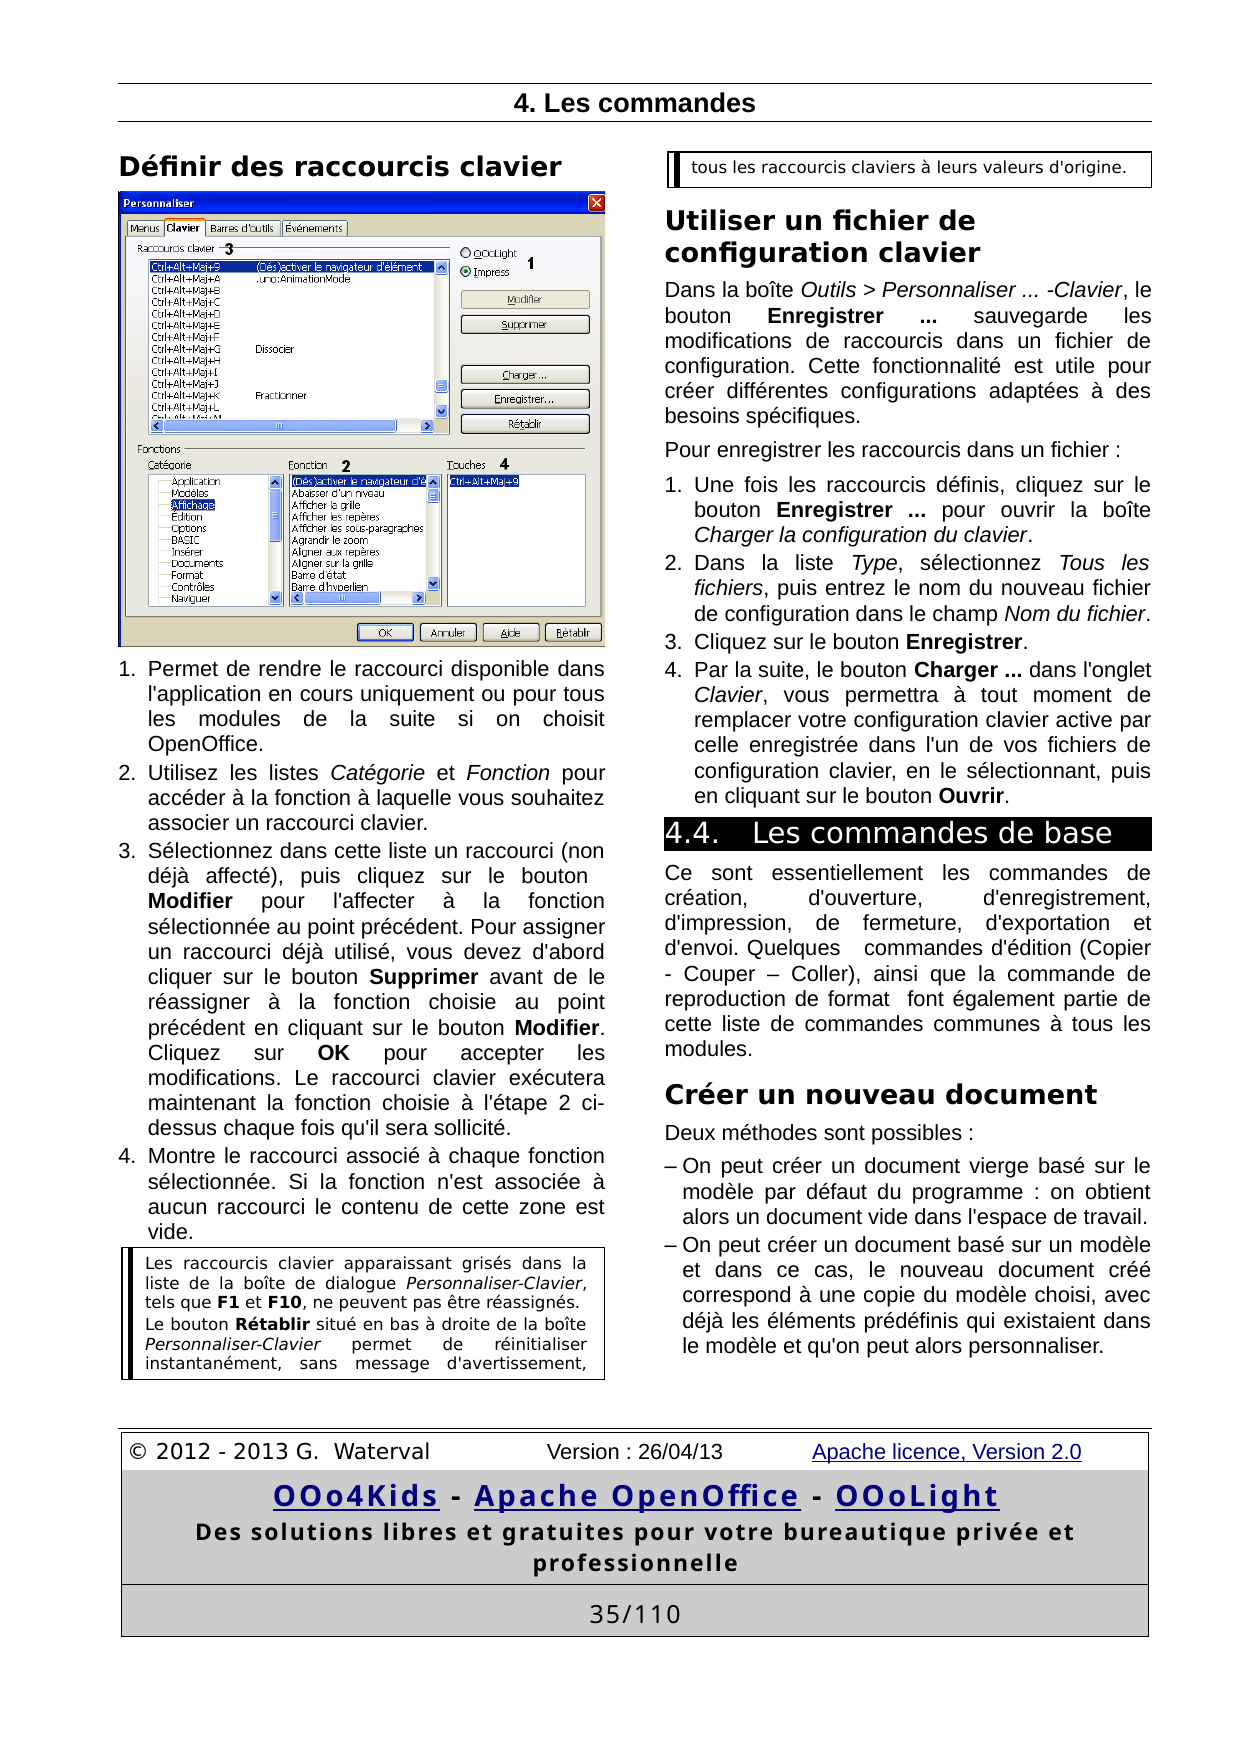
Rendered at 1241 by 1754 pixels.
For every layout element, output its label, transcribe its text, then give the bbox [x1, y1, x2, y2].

subtitle Utiliser un fichier de configuration clavier [664, 205, 1152, 268]
text Pour enregistrer les raccourcis dans un fichier : [664, 437, 1152, 463]
text Dans la boîte Outils > Personnaliser ... -Clavier, le bouton Enregistrer ... sauvegarde les modifications de raccourcis dans un fichier de configuration. Cette fonctionnalité est utile pour créer différentes configurations adaptées à des besoins spécifiques. [664, 277, 1152, 428]
list Sélectionnez dans cette liste un raccourci (non déjà affecté), puis cliquez sur le bouton Modifier pour l'affecter à la fonction sélectionnée au point précédent. Pour assigner un raccourci déjà utilisé, vous devez d'abord cliquer sur le bouton Supprimer avant de le réassigner à la fonction choisie au point précédent en cliquant sur le bouton Modifier. Cliquez sur OK pour accepter les modifications. Le raccourci clavier exécutera maintenant la fonction choisie à l'étape 2 ci-dessus chaque fois qu'il sera sollicité. [118, 838, 605, 1141]
list On peut créer un document basé sur un modèle et dans ce cas, le nouveau document créé correspond à une copie du modèle choisi, avec déjà les éléments prédéfinis qui existaient dans le modèle et qu'on peut alors personnaliser. [664, 1232, 1152, 1358]
list Une fois les raccourcis définis, cliquez sur le bouton Enregistrer ... pour ouvrir la boîte Charger la configuration du clavier. [664, 471, 1152, 547]
list Dans la liste Type, sélectionnez Tous les fichiers, puis entrez le nom du nouveau fichier de configuration dans le champ Nom du fichier. [664, 550, 1152, 626]
table_header tous les raccourcis claviers à leurs valeurs d'origine. [680, 153, 1151, 187]
table_header Les raccourcis clavier apparaissant grisés dans la liste de la boîte de dialogue Personnaliser-Clavier, tels que F1 et F10, ne peuvent pas être réassignés. Le bouton Rétablir situé en bas à droite de la boîte Personnaliser-Clavier permet de réinitialiser instantanément, sans message d'avertissement, [133, 1248, 604, 1379]
list Par la suite, le bouton Charger ... dans l'onglet Clavier, vous permettra à tout moment de remplacer votre configuration clavier active par celle enregistrée dans l'un de vos fichiers de configuration clavier, en le sélectionnant, puis en cliquant sur le bouton Ouvrir. [664, 657, 1152, 808]
text Ce sont essentiellement les commandes de création, d'ouverture, d'enregistrement, d'impression, de fermeture, d'exportation et d'envoi. Quelques commandes d'édition (Copier - Couper – Coller), ainsi que la commande de reproduction de format font également partie de cette liste de commandes communes à tous les modules. [664, 859, 1152, 1061]
subtitle Créer un nouveau document [664, 1079, 1152, 1111]
list Permet de rendre le raccourci disponible dans l'application en cours uniquement ou pour tous les modules de la suite si on choisit OpenOffice. [118, 656, 605, 757]
list Cliquez sur le bouton Enregistrer. [664, 628, 1152, 654]
list Montre le raccourci associé à chaque fonction sélectionnée. Si la fonction n'est associée à aucun raccourci le contenu de cette zone est vide. [118, 1143, 605, 1244]
list Utilisez les listes Catégorie et Fonction pour accéder à la fonction à laquelle vous souhaitez associer un raccourci clavier. [118, 759, 605, 835]
subtitle Définir des raccourcis clavier [118, 151, 605, 183]
subtitle Les commandes de base [664, 817, 1152, 851]
text Deux méthodes sont possibles : [664, 1119, 1152, 1144]
list On peut créer un document vierge basé sur le modèle par défaut du programme : on obtient alors un document vide dans l'espace de travail. [664, 1153, 1152, 1229]
